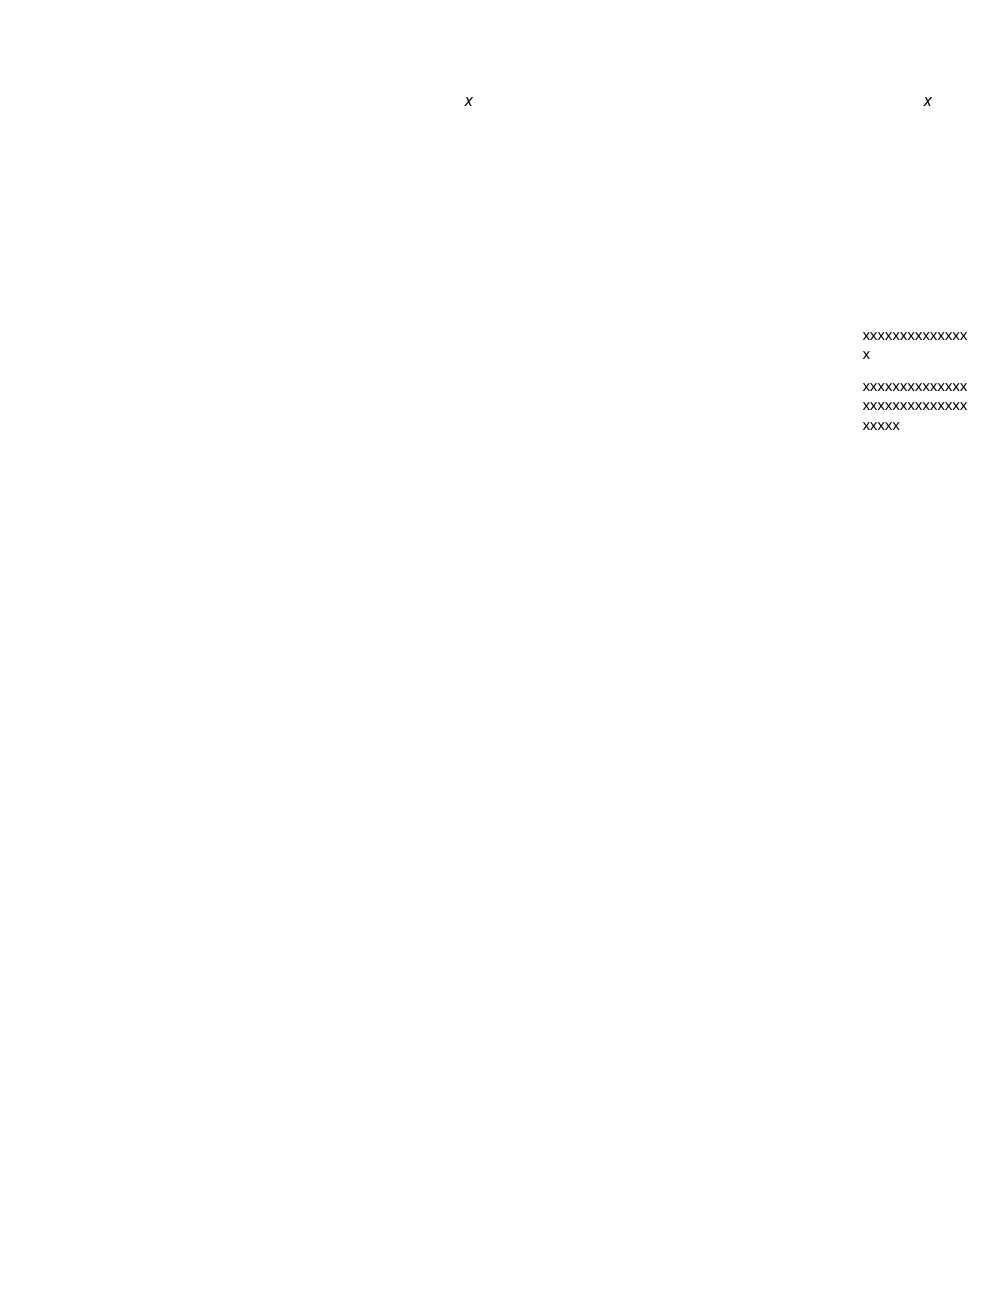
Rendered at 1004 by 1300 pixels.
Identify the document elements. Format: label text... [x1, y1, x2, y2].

text xxxxxxxxxxxxxxx [862, 324, 974, 363]
text xxxxxxxxxxxxxxxxxxxxxxxxxxxxxxxxx [862, 376, 974, 434]
